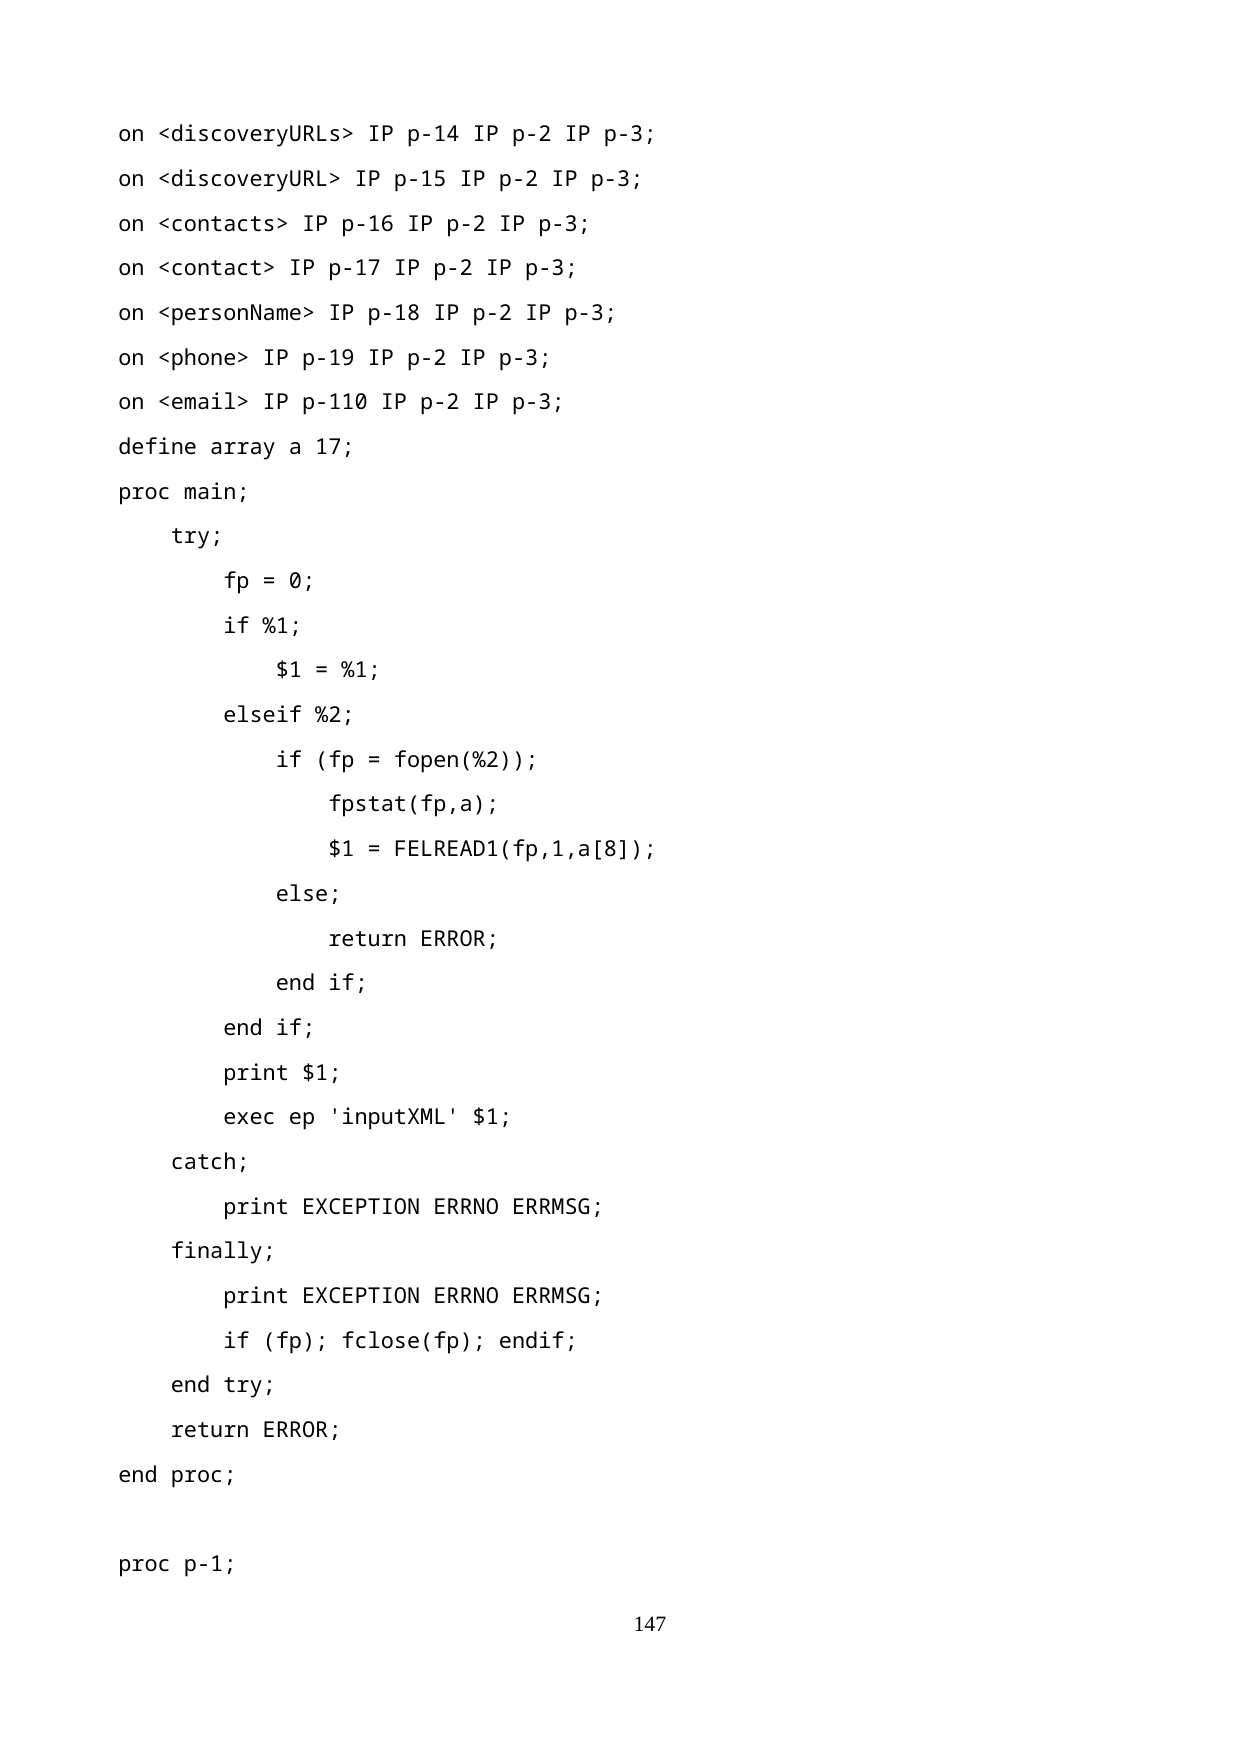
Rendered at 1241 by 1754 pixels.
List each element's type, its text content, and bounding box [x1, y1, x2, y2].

text on <contacts> IP p-16 IP p-2 IP p-3; [118, 207, 1181, 237]
text end if; [118, 967, 1181, 997]
text define array a 17; [118, 431, 1181, 461]
text end try; [118, 1369, 1181, 1399]
text return ERROR; [118, 922, 1181, 952]
text on <contact> IP p-17 IP p-2 IP p-3; [118, 252, 1181, 282]
text if %1; [118, 610, 1181, 639]
text on <discoveryURLs> IP p-14 IP p-2 IP p-3; [118, 118, 1181, 148]
text catch; [118, 1146, 1181, 1176]
text elseif %2; [118, 699, 1181, 729]
text print EXCEPTION ERRNO ERRMSG; [118, 1191, 1181, 1220]
text try; [118, 520, 1181, 550]
text on <personName> IP p-18 IP p-2 IP p-3; [118, 297, 1181, 327]
text proc p-1; [118, 1548, 1181, 1578]
text else; [118, 878, 1181, 908]
text if (fp); fclose(fp); endif; [118, 1325, 1181, 1354]
text exec ep 'inputXML' $1; [118, 1101, 1181, 1131]
text on <discoveryURL> IP p-15 IP p-2 IP p-3; [118, 163, 1181, 193]
text $1 = %1; [118, 654, 1181, 684]
text end if; [118, 1012, 1181, 1042]
text finally; [118, 1235, 1181, 1265]
text return ERROR; [118, 1414, 1181, 1444]
text on <phone> IP p-19 IP p-2 IP p-3; [118, 342, 1181, 371]
text fp = 0; [118, 565, 1181, 595]
text print EXCEPTION ERRNO ERRMSG; [118, 1280, 1181, 1310]
text fpstat(fp,a); [118, 788, 1181, 818]
text if (fp = fopen(%2)); [118, 744, 1181, 773]
text proc main; [118, 476, 1181, 505]
text on <email> IP p-110 IP p-2 IP p-3; [118, 386, 1181, 416]
text end proc; [118, 1459, 1181, 1488]
text $1 = FELREAD1(fp,1,a[8]); [118, 833, 1181, 863]
text print $1; [118, 1057, 1181, 1086]
